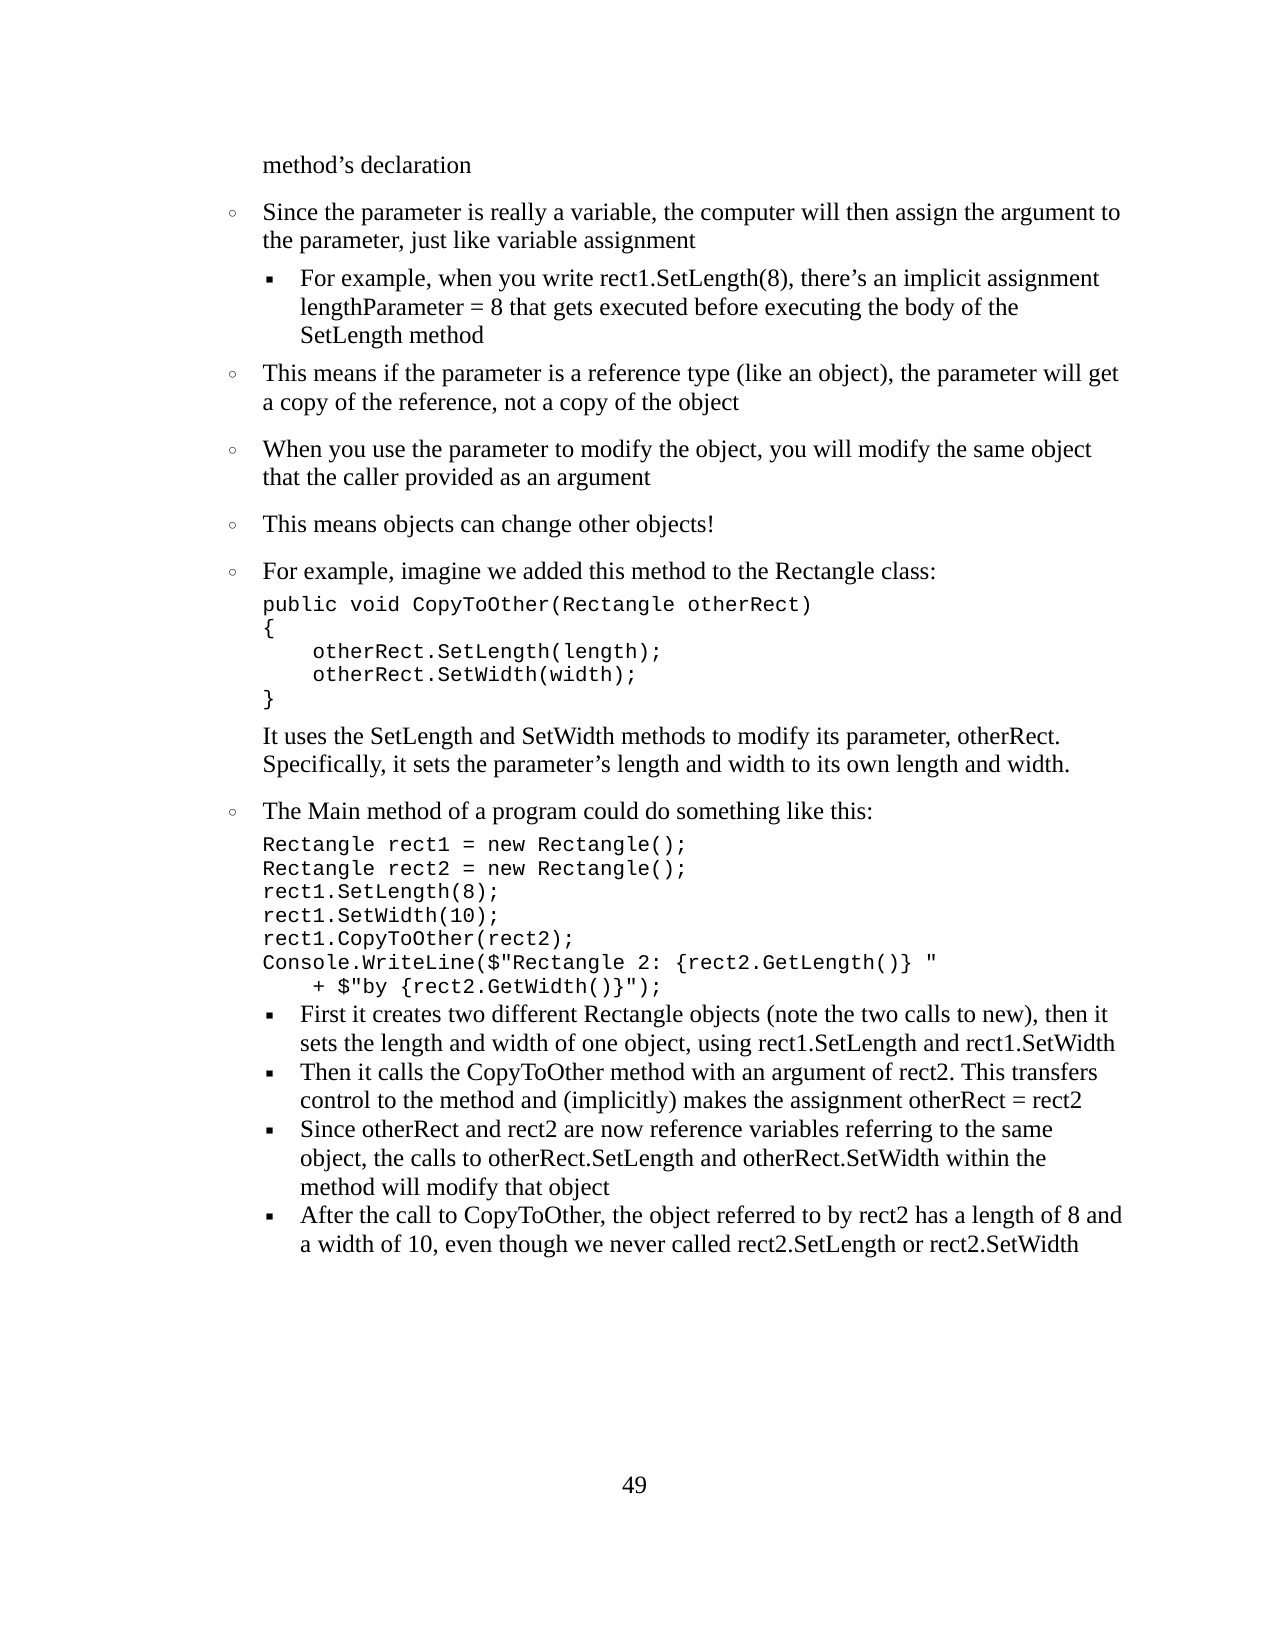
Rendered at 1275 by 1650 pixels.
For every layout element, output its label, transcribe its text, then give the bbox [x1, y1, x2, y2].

list For example, when you write rect1.SetLength(8), there’s an implicit assignment lengthParameter = 8 that gets executed before executing the body of the SetLength method [262, 263, 1125, 349]
list This means if the parameter is a reference type (like an object), the parameter will get a copy of the reference, not a copy of the object [225, 358, 1125, 416]
list It uses the SetLength and SetWidth methods to modify its parameter, otherRect. Specifically, it sets the parameter’s length and width to its own length and width. [225, 721, 1125, 778]
list Console.WriteLine($"Rectangle 2: {rect2.GetLength()} " [225, 952, 1125, 976]
list rect1.SetWidth(10); [225, 905, 1125, 928]
list For example, imagine we added this method to the Rectangle class: [225, 556, 1125, 584]
list Then it calls the CopyToOther method with an argument of rect2. This transfers control to the method and (implicitly) makes the assignment otherRect = rect2 [262, 1057, 1125, 1114]
list When you use the parameter to modify the object, you will modify the same object that the caller provided as an argument [225, 434, 1125, 491]
list Rectangle rect1 = new Rectangle(); [225, 834, 1125, 857]
list Since otherRect and rect2 are now reference variables referring to the same object, the calls to otherRect.SetLength and otherRect.SetWidth within the method will modify that object [262, 1114, 1125, 1201]
list This means objects can change other objects! [225, 509, 1125, 538]
list otherRect.SetLength(length); [225, 641, 1125, 664]
list } [225, 688, 1125, 712]
list public void CopyToOther(Rectangle otherRect) [225, 593, 1125, 617]
list + $"by {rect2.GetWidth()}"); [225, 976, 1125, 999]
list Since the parameter is really a variable, the computer will then assign the argument to the parameter, just like variable assignment [225, 197, 1125, 254]
list The Main method of a program could do something like this: [225, 796, 1125, 825]
list otherRect.SetWidth(width); [225, 664, 1125, 688]
list First it creates two different Rectangle objects (note the two calls to new), then it sets the length and width of one object, using rect1.SetLength and rect1.SetWidth [262, 999, 1125, 1057]
list After the call to CopyToOther, the object referred to by rect2 has a length of 8 and a width of 10, even though we never called rect2.SetLength or rect2.SetWidth [262, 1201, 1125, 1258]
list rect1.CopyToOther(rect2); [225, 928, 1125, 952]
list { [225, 617, 1125, 641]
list Rectangle rect2 = new Rectangle(); [225, 857, 1125, 881]
list rect1.SetLength(8); [225, 881, 1125, 905]
list method’s declaration [225, 150, 1125, 179]
